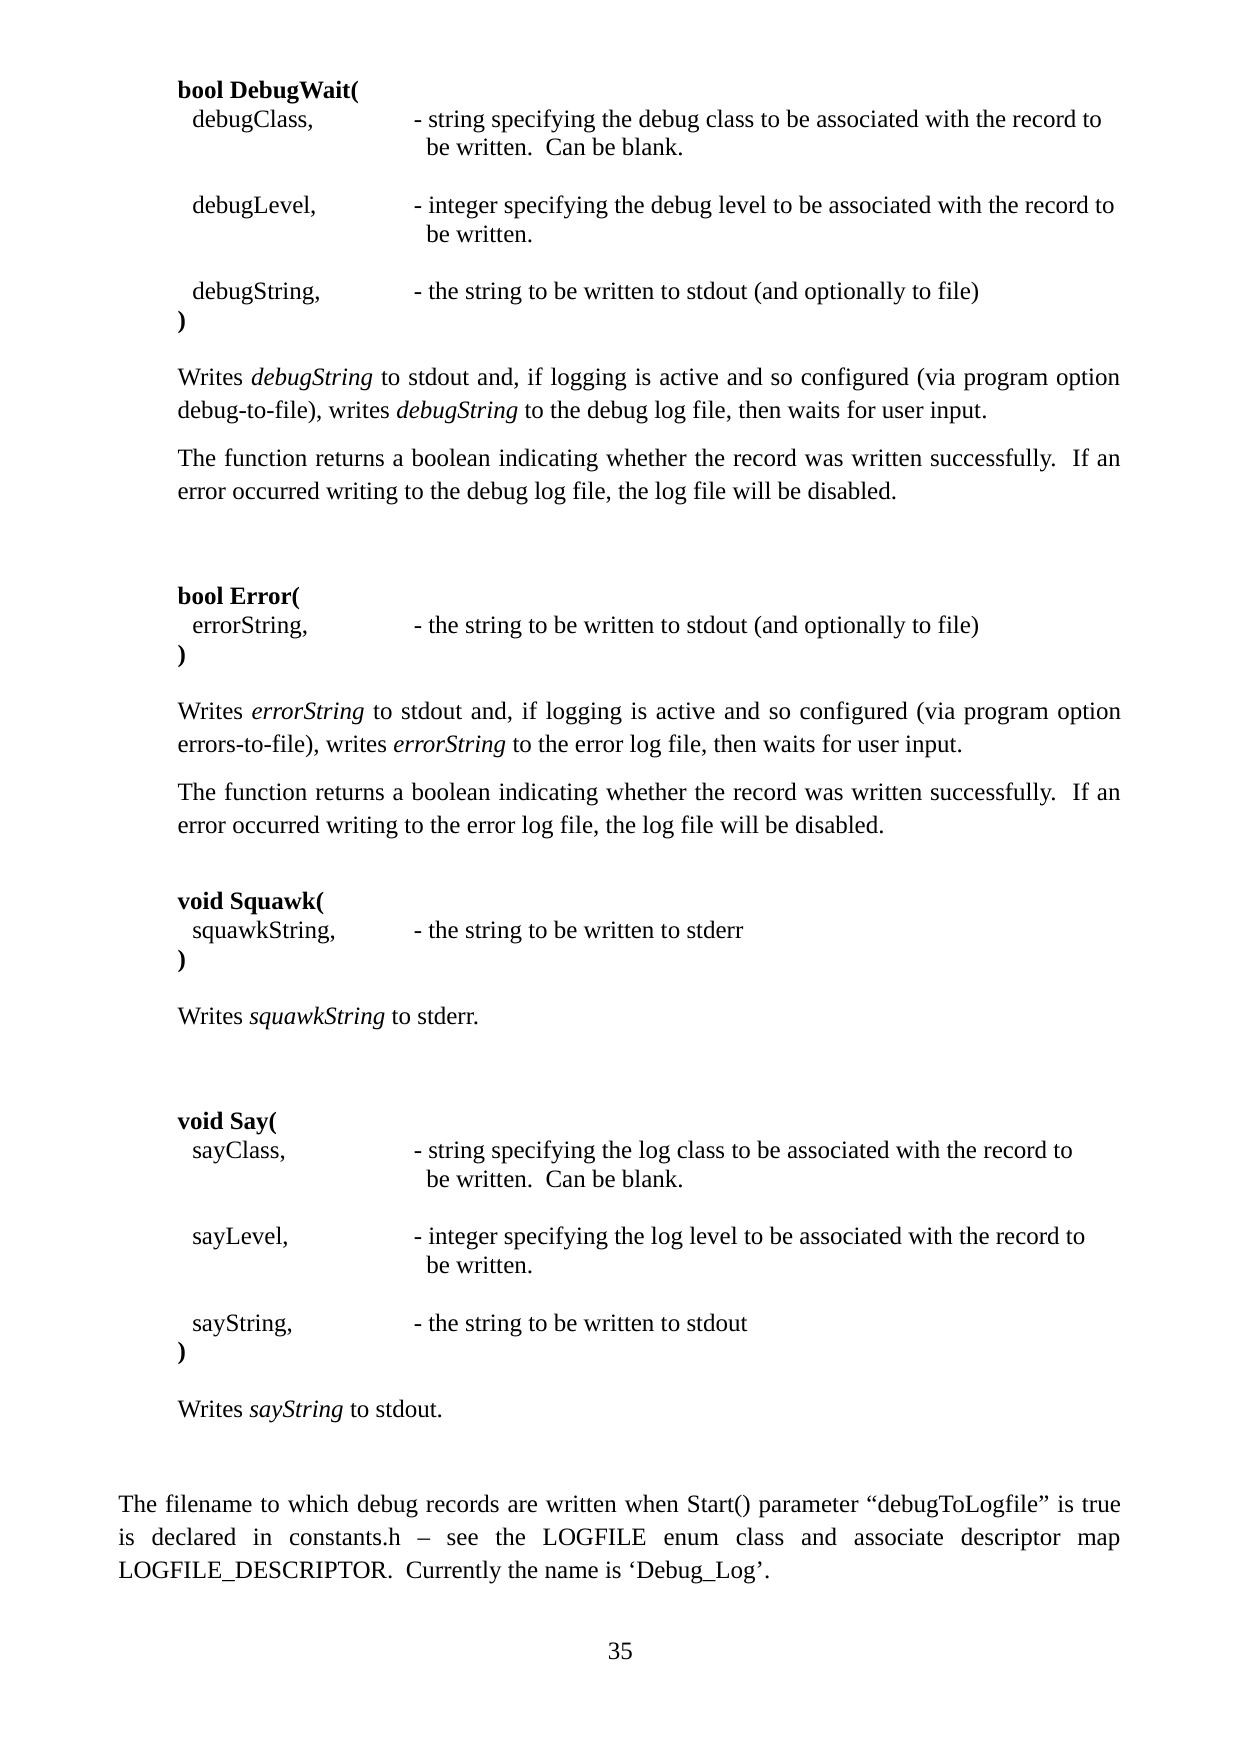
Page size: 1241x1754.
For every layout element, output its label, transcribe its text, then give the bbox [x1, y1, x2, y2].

text sayLevel, - integer specifying the log level to be associated with the record to be written. [118, 1221, 1122, 1279]
text void Squawk( [118, 886, 1122, 915]
text The filename to which debug records are written when Start() parameter “debugToLogfile” is true is declared in constants.h – see the LOGFILE enum class and associate descriptor map LOGFILE_DESCRIPTOR. Currently the name is ‘Debug_Log’. [118, 1489, 1122, 1584]
text ) [118, 639, 1122, 667]
text ) [118, 1336, 1122, 1365]
text ) [118, 944, 1122, 972]
text debugClass, - string specifying the debug class to be associated with the record to be written. Can be blank. [118, 104, 1122, 161]
text debugLevel, - integer specifying the debug level to be associated with the record to be written. [118, 190, 1122, 247]
text Writes squawkString to stderr. [177, 1001, 1122, 1030]
text ) [118, 305, 1122, 334]
text void Say( [118, 1106, 1122, 1135]
text Writes errorString to stdout and, if logging is active and so configured (via program option errors-to-file), writes errorString to the error log file, then waits for user input. [177, 696, 1122, 758]
text debugString, - the string to be written to stdout (and optionally to file) [118, 276, 1122, 305]
text Writes sayString to stdout. [177, 1394, 1122, 1423]
text The function returns a boolean indicating whether the record was written successfully. If an error occurred writing to the error log file, the log file will be disabled. [177, 777, 1122, 839]
text bool DebugWait( [118, 75, 1122, 104]
text Writes debugString to stdout and, if logging is active and so configured (via program option debug-to-file), writes debugString to the debug log file, then waits for user input. [177, 362, 1122, 424]
text errorString, - the string to be written to stdout (and optionally to file) [118, 610, 1122, 639]
text The function returns a boolean indicating whether the record was written successfully. If an error occurred writing to the debug log file, the log file will be disabled. [177, 443, 1122, 505]
text sayString, - the string to be written to stdout [118, 1308, 1122, 1336]
text squawkString, - the string to be written to stderr [118, 915, 1122, 944]
text sayClass, - string specifying the log class to be associated with the record to be written. Can be blank. [118, 1135, 1122, 1193]
text bool Error( [118, 581, 1122, 610]
